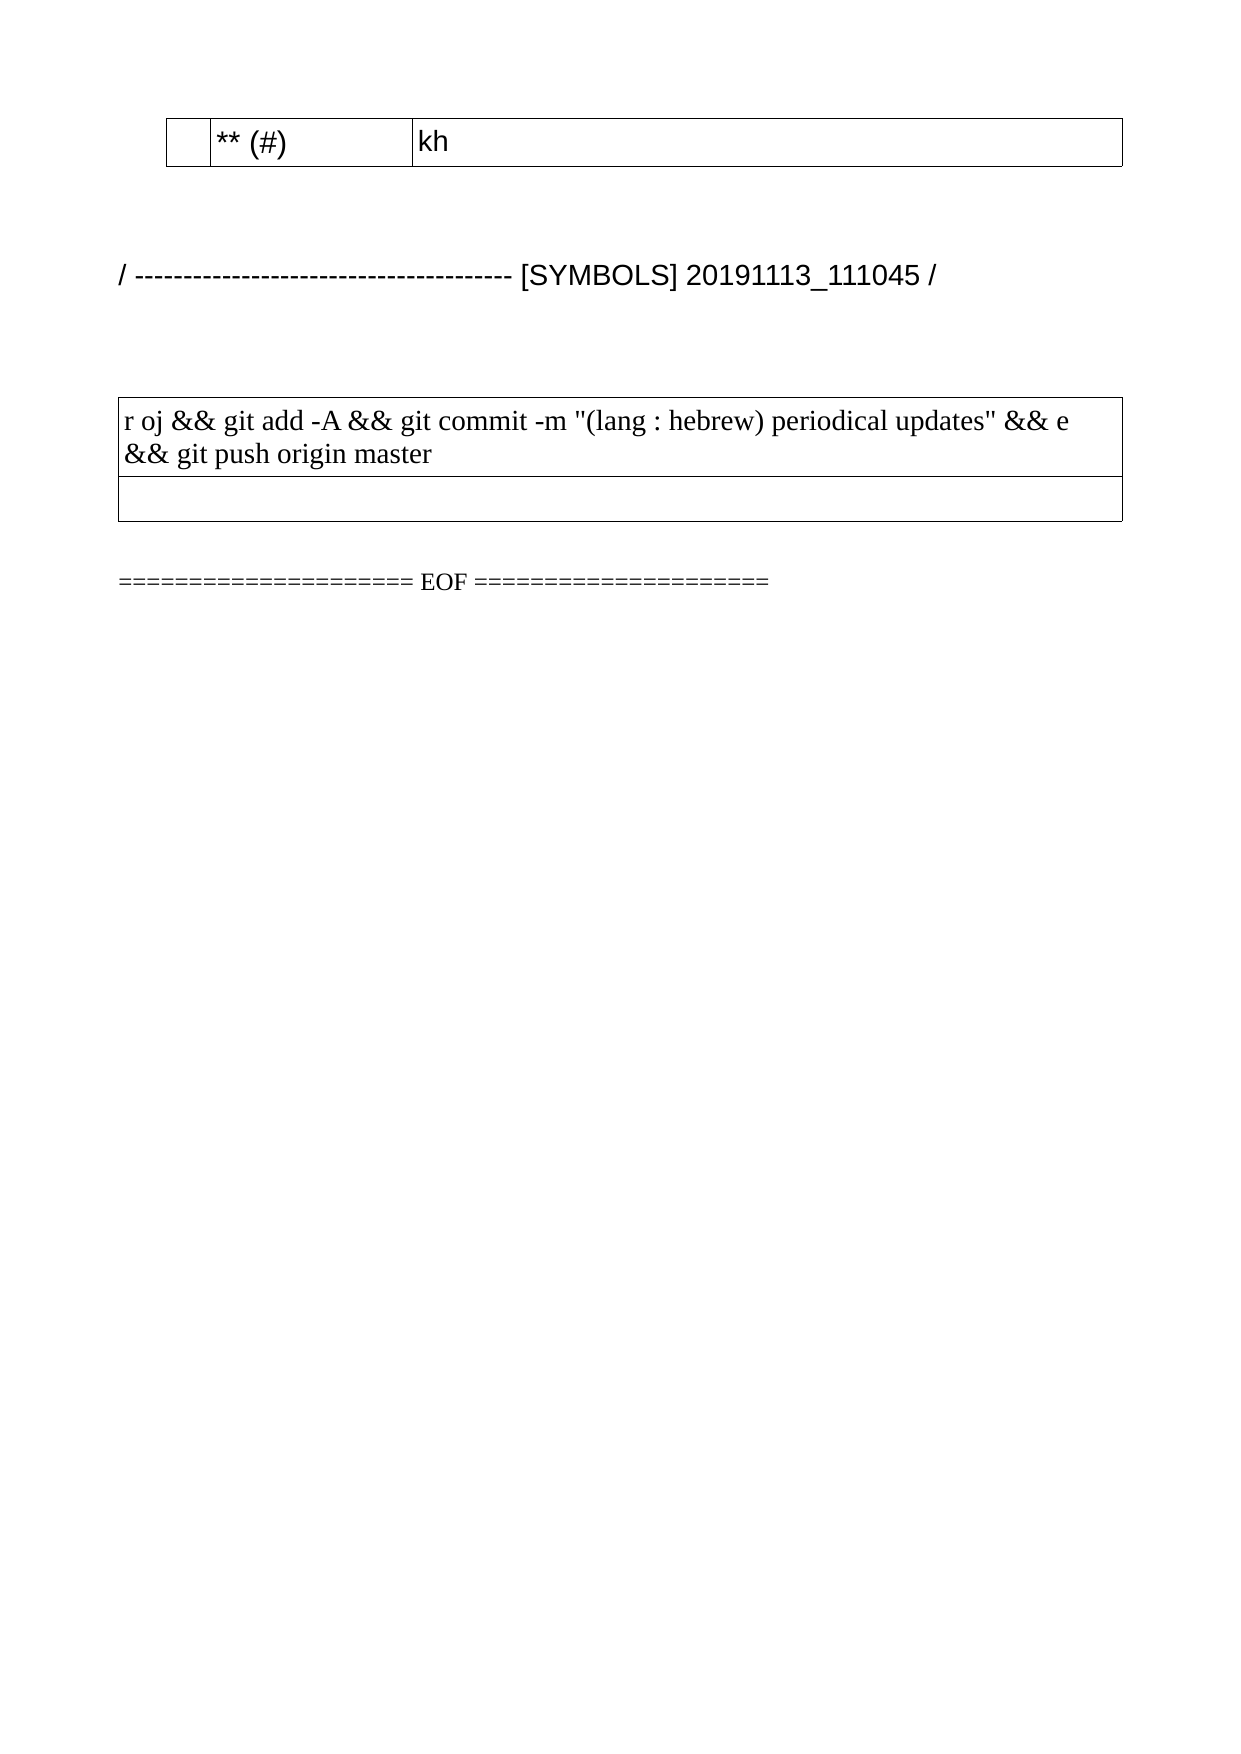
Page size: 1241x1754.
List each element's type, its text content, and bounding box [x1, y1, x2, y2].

text ===================== EOF ===================== [118, 567, 1122, 596]
table_header r oj && git add -A && git commit -m "(lang : hebrew) periodical updates" && e && git push origin master [119, 398, 1122, 476]
table_cell kh [413, 119, 1122, 166]
table_cell ** (#) [211, 119, 412, 166]
table_cell [167, 119, 210, 166]
text / --------------------------------------- [SYMBOLS] 20191113_111045 / [118, 258, 1122, 292]
table_cell [119, 477, 1122, 521]
